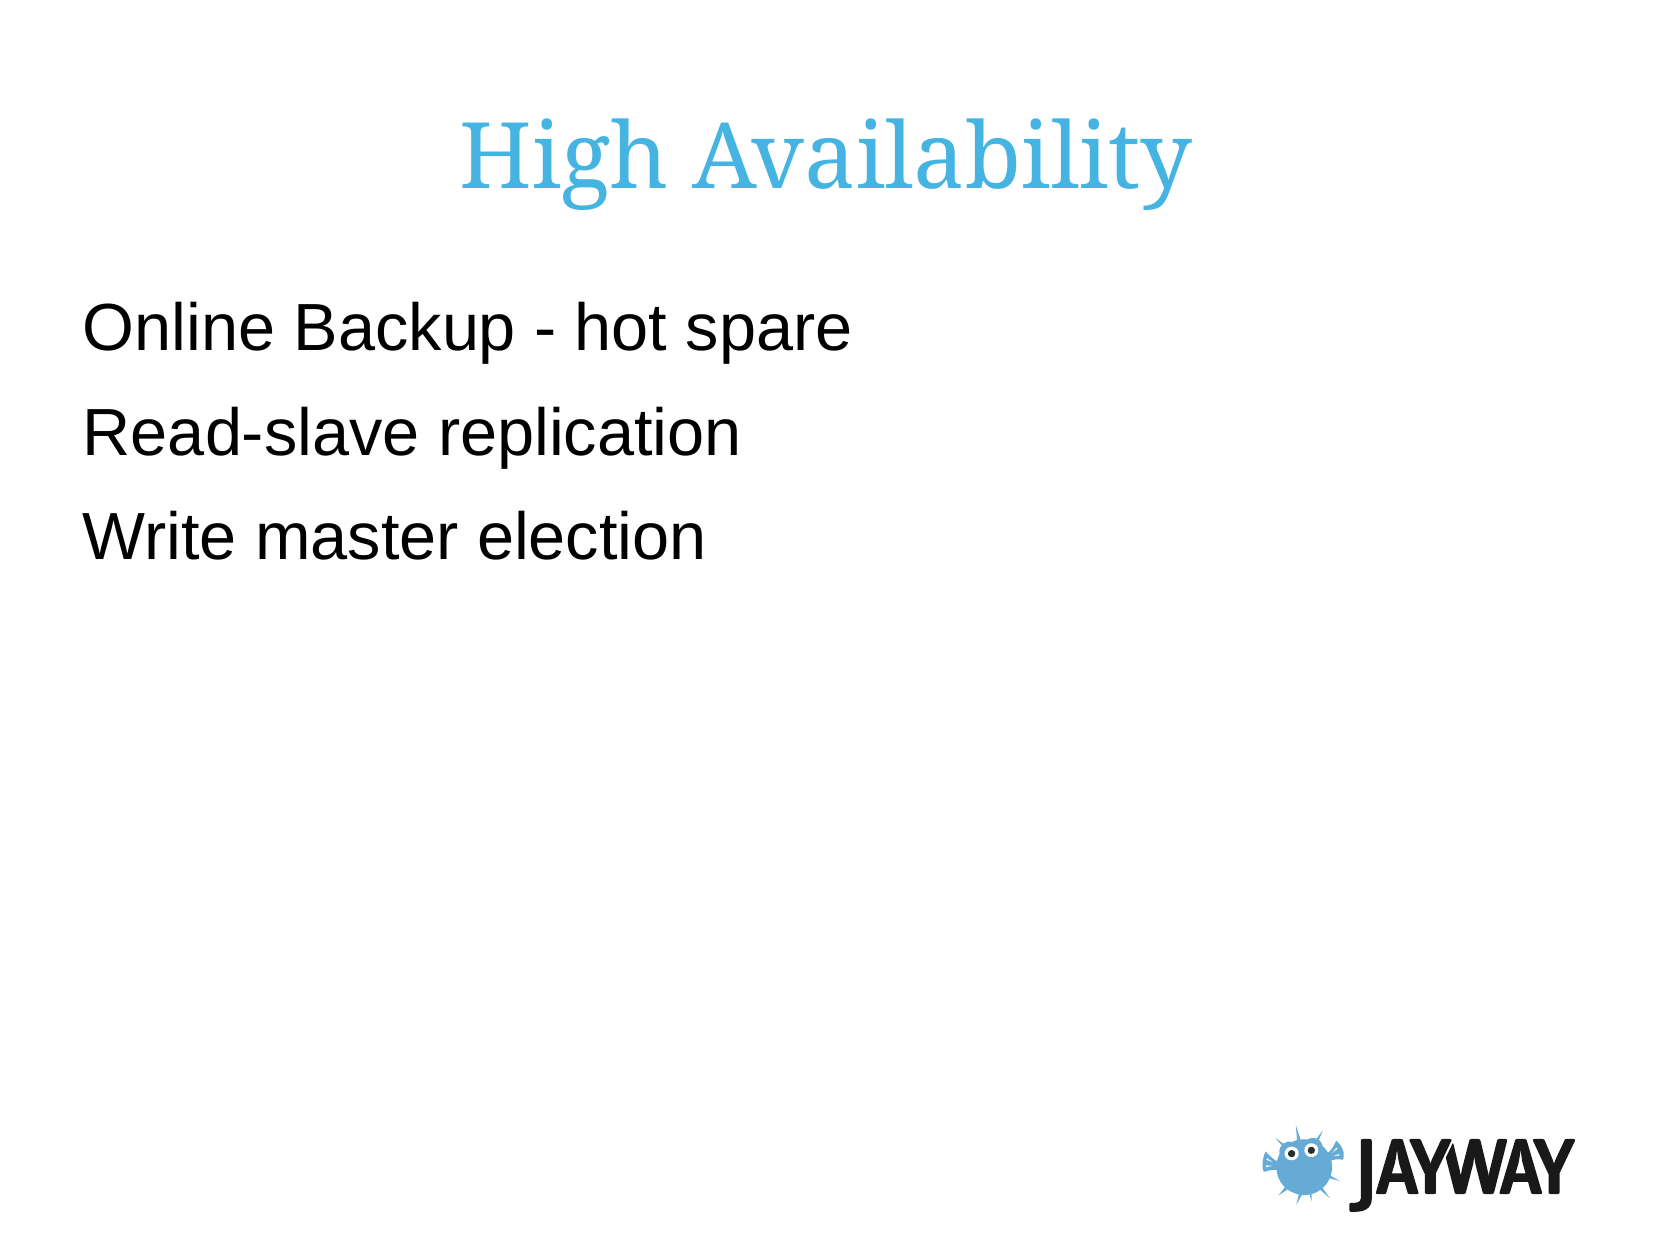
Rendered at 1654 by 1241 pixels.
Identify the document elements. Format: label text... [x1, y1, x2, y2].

list Online Backup - hot spare Read-slave replication Write master election [82, 290, 1571, 1109]
title High Availability [82, 56, 1571, 250]
